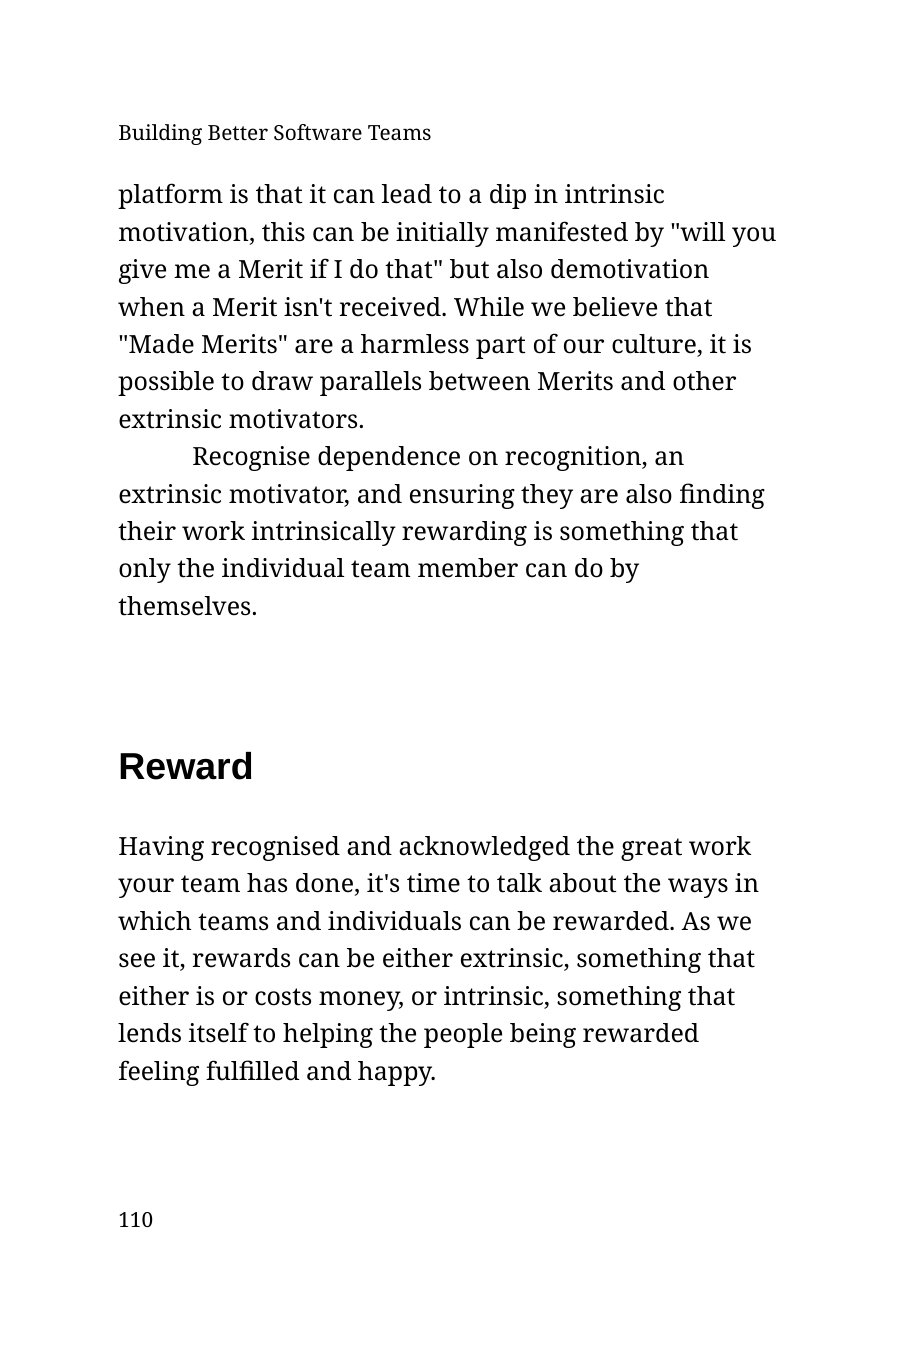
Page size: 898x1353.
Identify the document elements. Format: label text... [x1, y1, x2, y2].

text Having recognised and acknowledged the great work your team has done, it's time to talk about the ways in which teams and individuals can be rewarded. As we see it, rewards can be either extrinsic, something that either is or costs money, or intrinsic, something that lends itself to helping the people being rewarded feeling fulfilled and happy. [118, 829, 779, 1087]
text Recognise dependence on recognition, an extrinsic motivator, and ensuring they are also finding their work intrinsically rewarding is something that only the individual team member can do by themselves. [118, 439, 779, 622]
subtitle Reward [118, 744, 779, 787]
text platform is that it can lead to a dip in intrinsic motivation, this can be initially manifested by "will you give me a Merit if I do that" but also demotivation when a Merit isn't received. While we believe that "Made Merits" are a harmless part of our culture, it is possible to draw parallels between Merits and other extrinsic motivators. [118, 177, 779, 436]
